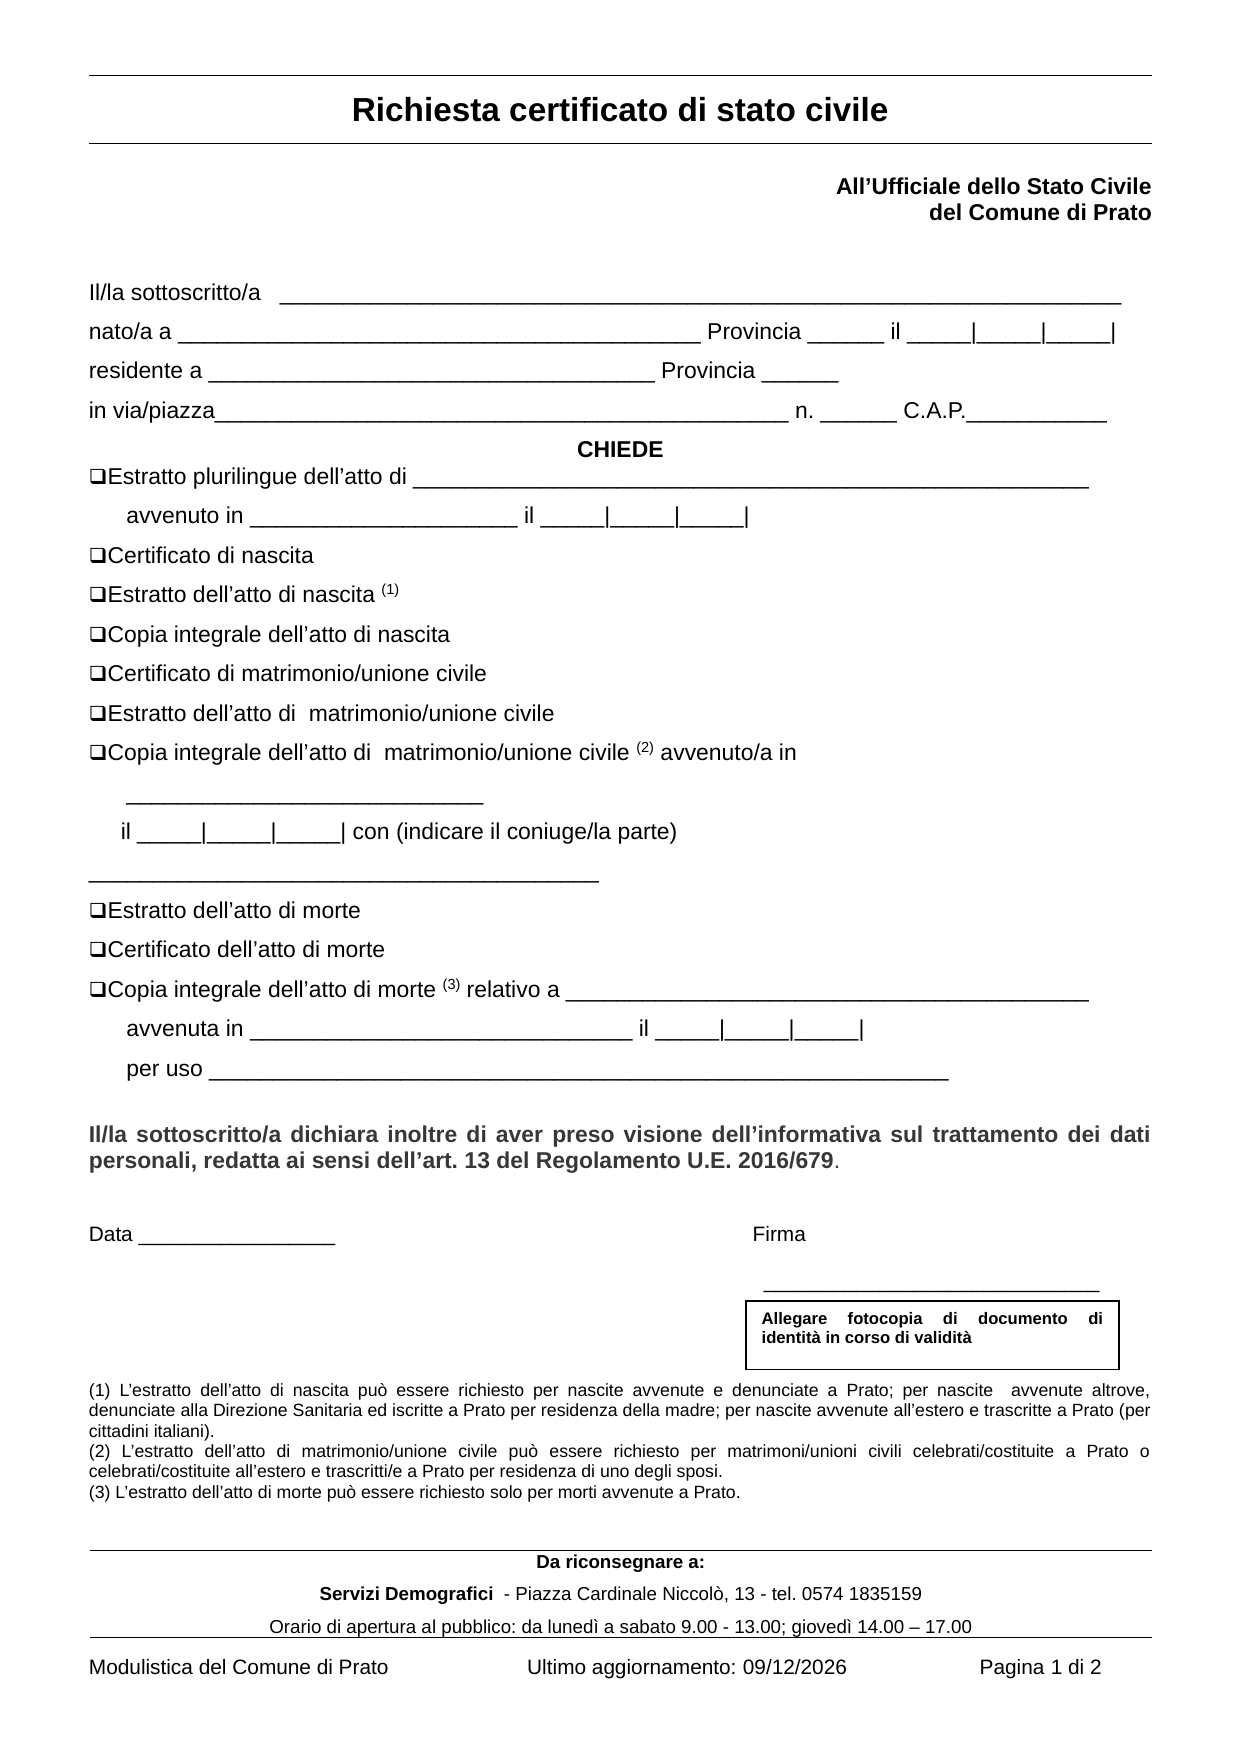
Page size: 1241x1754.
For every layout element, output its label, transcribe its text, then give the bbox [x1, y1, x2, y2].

list Certificato di nascita [89, 542, 1152, 568]
text Orario di apertura al pubblico: da lunedì a sabato 9.00 - 13.00; giovedì 14.00 – 17.00 [89, 1616, 1152, 1638]
text avvenuta in ______________________________ il _____|_____|_____| [126, 1015, 1152, 1042]
list Certificato di matrimonio/unione civile [89, 660, 1152, 686]
subtitle Richiesta certificato di stato civile [89, 90, 1152, 129]
list Copia integrale dell’atto di matrimonio/unione civile (2) avvenuto/a in ____________________________ [89, 739, 1152, 805]
text Data _________________ Firma [89, 1221, 1152, 1245]
text (3) L’estratto dell’atto di morte può essere richiesto solo per morti avvenute a Prato. [89, 1482, 1152, 1502]
text _____________________________ [764, 1269, 1152, 1293]
list Copia integrale dell’atto di morte (3) relativo a _________________________________________ [89, 976, 1152, 1002]
text in via/piazza_____________________________________________ n. ______ C.A.P.___________ [89, 397, 1152, 423]
text avvenuto in _____________________ il _____|_____|_____| [126, 502, 1152, 528]
text Allegare fotocopia di documento di identità in corso di validità [761, 1309, 1103, 1347]
text residente a ___________________________________ Provincia ______ [89, 357, 1152, 384]
text il _____|_____|_____| con (indicare il coniuge/la parte) ________________________________________ [89, 818, 1152, 884]
text Da riconsegnare a: [89, 1551, 1152, 1572]
text (1) L’estratto dell’atto di nascita può essere richiesto per nascite avvenute e denunciate a Prato; per nascite avvenute altrove, denunciate alla Direzione Sanitaria ed iscritte a Prato per residenza della madre; per nascite avvenute all’estero e trascritte a Prato (per cittadini italiani). [89, 1379, 1152, 1441]
list Estratto dell’atto di nascita (1) [89, 581, 1152, 607]
text nato/a a _________________________________________ Provincia ______ il _____|_____|_____| [89, 318, 1152, 344]
subtitle CHIEDE [89, 436, 1152, 463]
text (2) L’estratto dell’atto di matrimonio/unione civile può essere richiesto per matrimoni/unioni civili celebrati/costituite a Prato o celebrati/costituite all’estero e trascritti/e a Prato per residenza di uno degli sposi. [89, 1441, 1152, 1482]
list Estratto dell’atto di morte [89, 897, 1152, 923]
text Il/la sottoscritto/a dichiara inoltre di aver preso visione dell’informativa sul trattamento dei dati personali, redatta ai sensi dell’art. 13 del Regolamento U.E. 2016/679. [89, 1121, 1152, 1173]
text Il/la sottoscritto/a __________________________________________________________________ [89, 278, 1152, 305]
subtitle All’Ufficiale dello Stato Civile [89, 173, 1152, 199]
text Servizi Demografici - Piazza Cardinale Niccolò, 13 - tel. 0574 1835159 [89, 1583, 1152, 1605]
list Estratto dell’atto di matrimonio/unione civile [89, 699, 1152, 726]
subtitle del Comune di Prato [89, 199, 1152, 226]
list Certificato dell’atto di morte [89, 936, 1152, 963]
list Estratto plurilingue dell’atto di _____________________________________________________ [89, 463, 1152, 489]
text per uso __________________________________________________________ [89, 1055, 1152, 1081]
list Copia integrale dell’atto di nascita [89, 621, 1152, 647]
